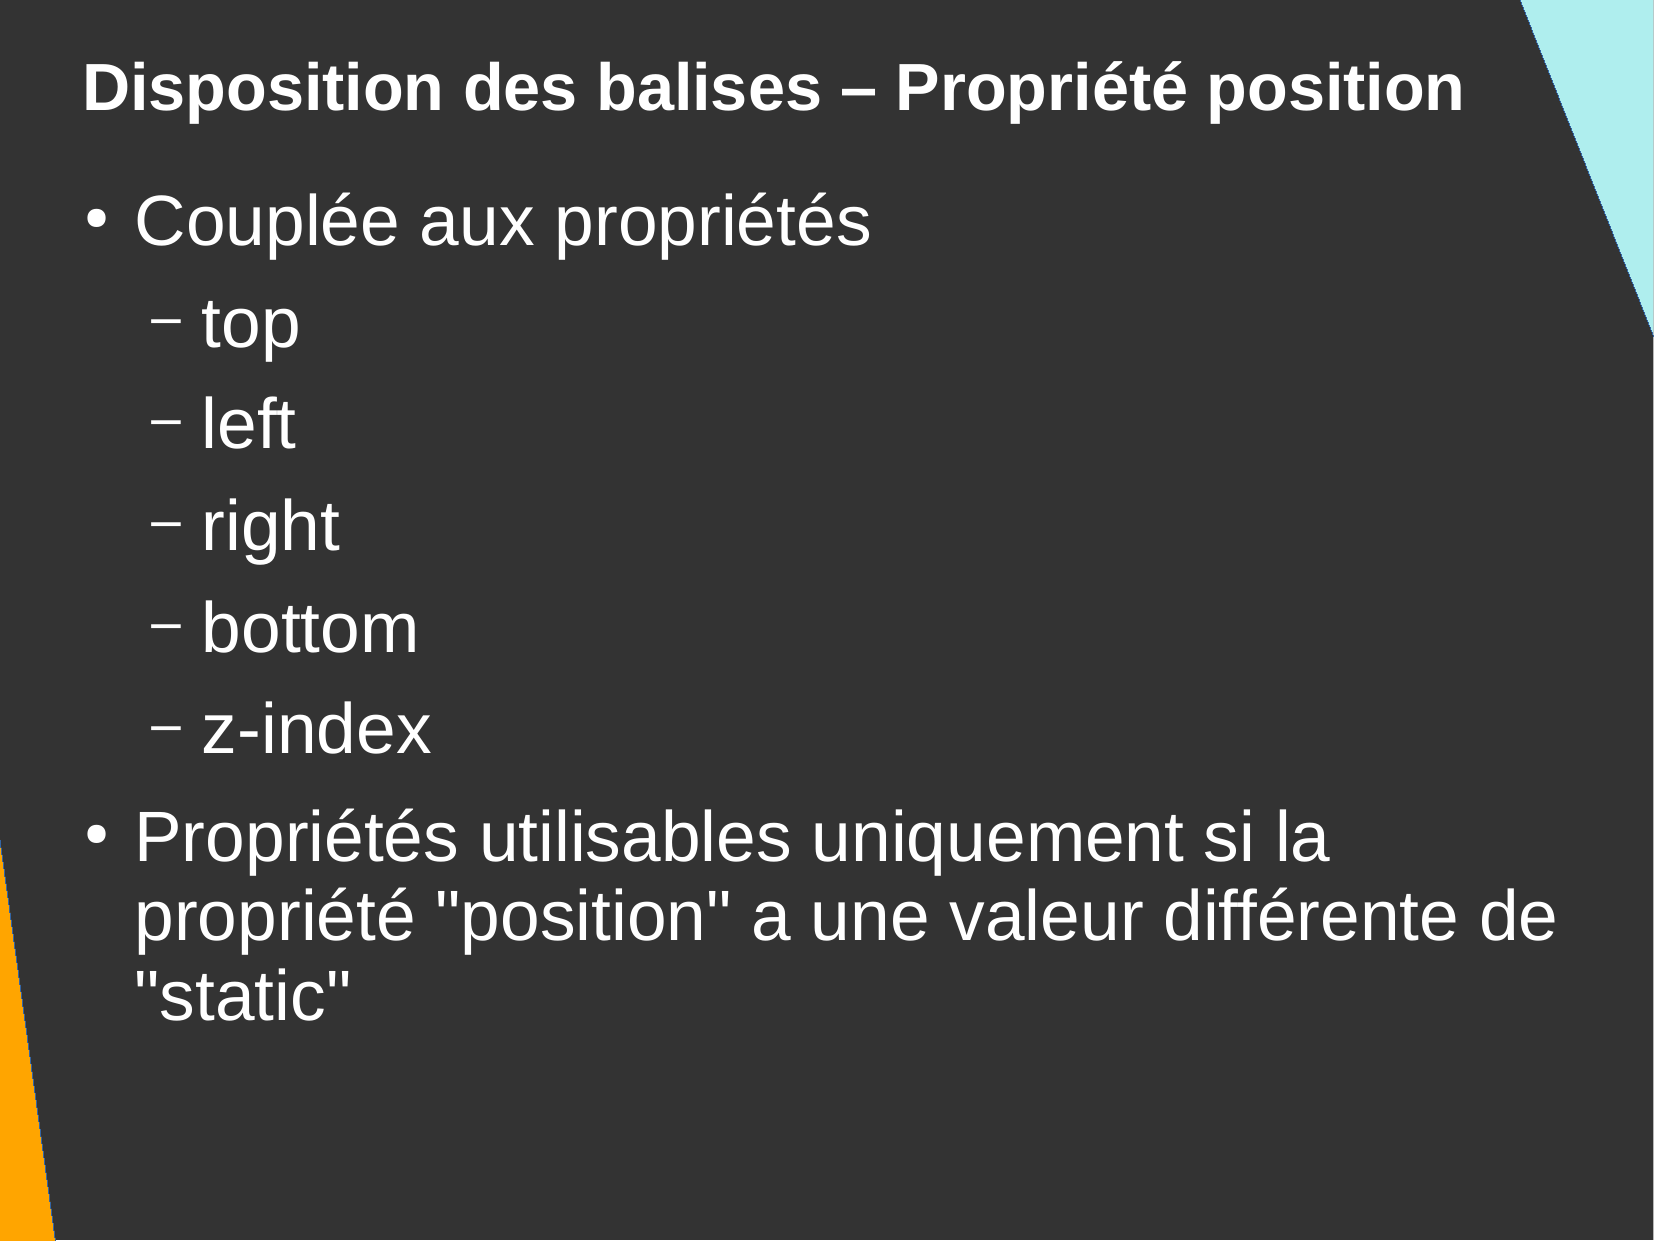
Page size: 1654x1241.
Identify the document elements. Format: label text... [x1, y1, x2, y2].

list Couplée aux propriétés top left right bottom z-index Propriétés utilisables uniquement si la propriété "position" a une valeur différente de "static" [67, 180, 1607, 1040]
title Disposition des balises – Propriété position [82, 49, 1571, 130]
text_box [0, 839, 56, 1241]
text_box [1520, 0, 1654, 337]
